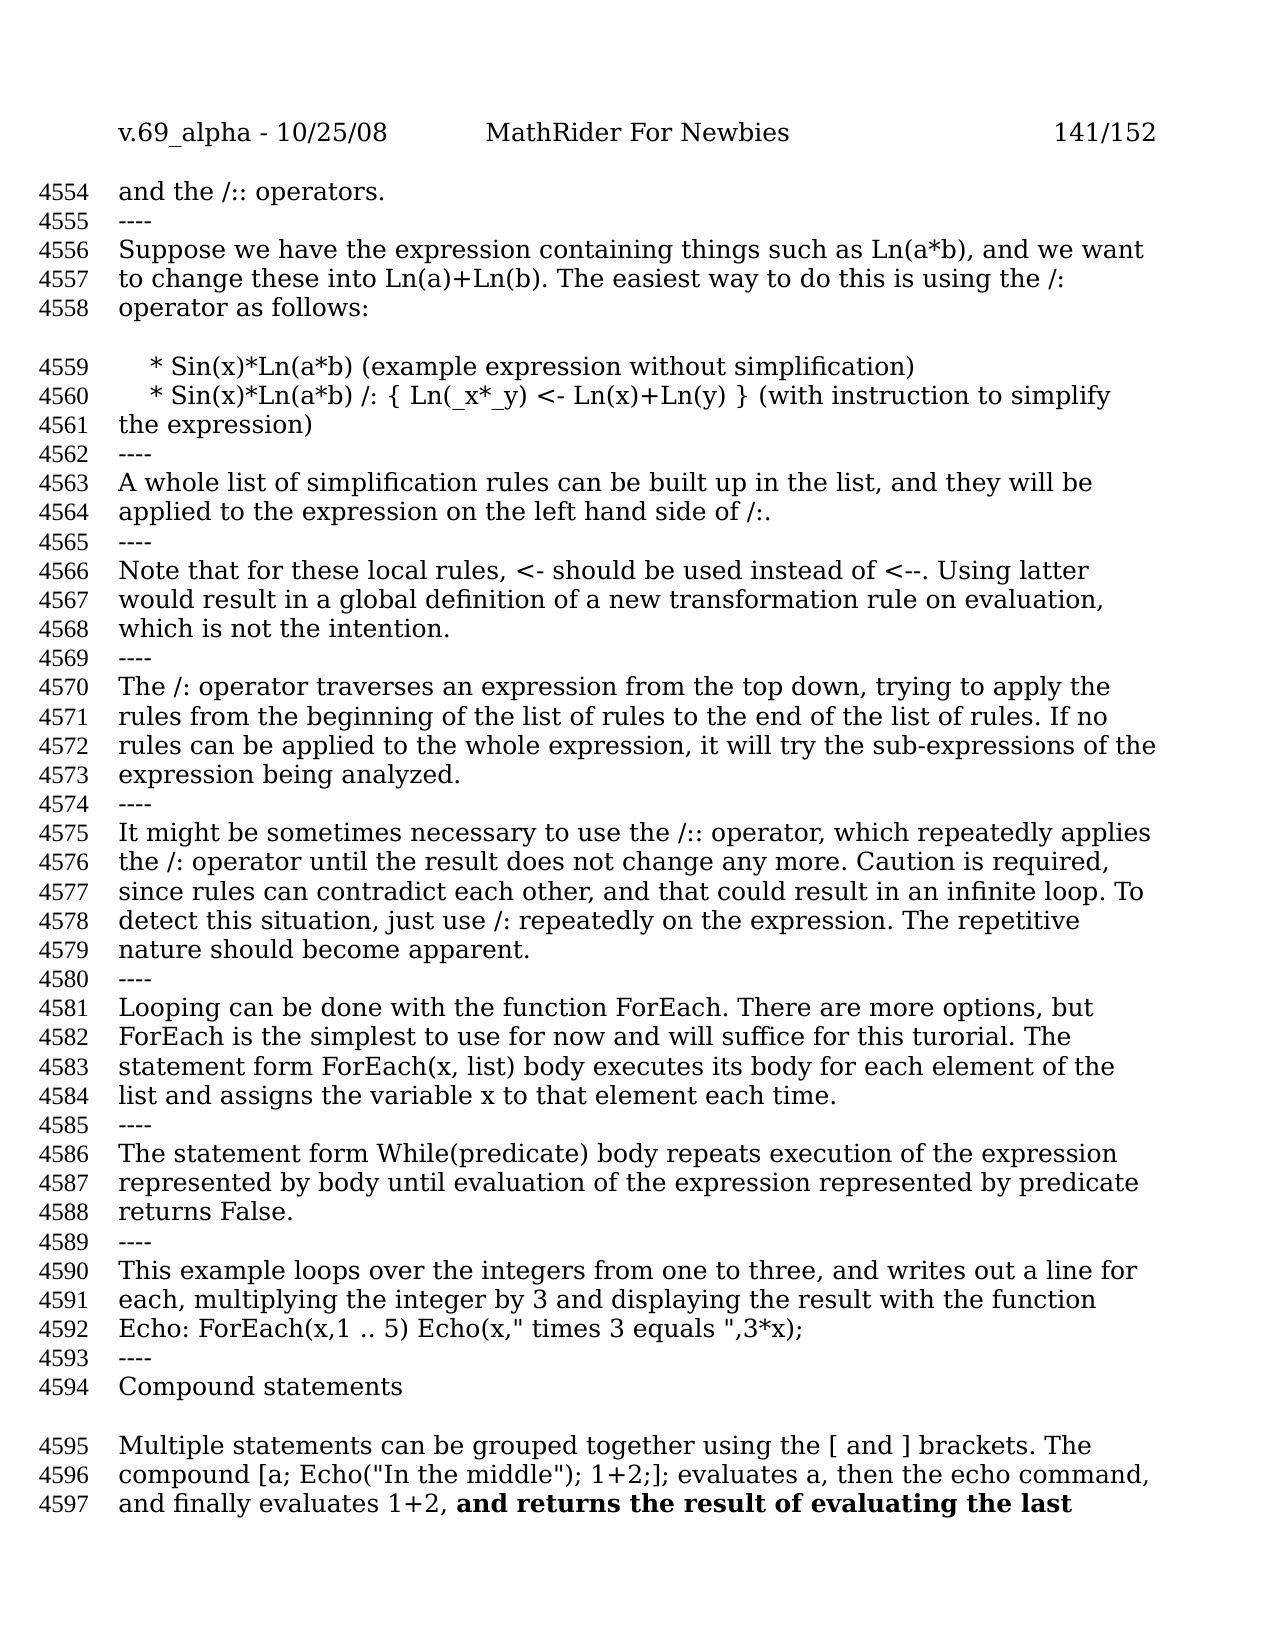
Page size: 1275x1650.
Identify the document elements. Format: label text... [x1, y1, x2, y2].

text Multiple statements can be grouped together using the [ and ] brackets. The compound [a; Echo("In the middle"); 1+2;]; evaluates a, then the echo command, and finally evaluates 1+2, and returns the result of evaluating the last [118, 1431, 1157, 1519]
text ---- [118, 1227, 1157, 1256]
text ---- [118, 439, 1157, 468]
text ---- [118, 964, 1157, 993]
text It might be sometimes necessary to use the /:: operator, which repeatedly applies the /: operator until the result does not change any more. Caution is required, since rules can contradict each other, and that could result in an infinite loop. To detect this situation, just use /: repeatedly on the expression. The repetitive nature should become apparent. [118, 818, 1157, 964]
text The /: operator traverses an expression from the top down, trying to apply the rules from the beginning of the list of rules to the end of the list of rules. If no rules can be applied to the whole expression, it will try the sub-expressions of the expression being analyzed. [118, 673, 1157, 789]
text Looping can be done with the function ForEach. There are more options, but ForEach is the simplest to use for now and will suffice for this turorial. The statement form ForEach(x, list) body executes its body for each element of the list and assigns the variable x to that element each time. [118, 993, 1157, 1110]
text ---- [118, 643, 1157, 673]
text and the /:: operators. [118, 177, 1157, 206]
text Compound statements [118, 1373, 1157, 1402]
text A whole list of simplification rules can be built up in the list, and they will be applied to the expression on the left hand side of /:. [118, 468, 1157, 527]
text * Sin(x)*Ln(a*b) (example expression without simplification) [118, 352, 1157, 381]
text ---- [118, 1343, 1157, 1373]
text ---- [118, 527, 1157, 556]
text The statement form While(predicate) body repeats execution of the expression represented by body until evaluation of the expression represented by predicate returns False. [118, 1139, 1157, 1227]
text Note that for these local rules, <- should be used instead of <--. Using latter would result in a global definition of a new transformation rule on evaluation, which is not the intention. [118, 556, 1157, 643]
text ---- [118, 1110, 1157, 1139]
text ---- [118, 789, 1157, 818]
text * Sin(x)*Ln(a*b) /: { Ln(_x*_y) <- Ln(x)+Ln(y) } (with instruction to simplify the expression) [118, 381, 1157, 439]
text This example loops over the integers from one to three, and writes out a line for each, multiplying the integer by 3 and displaying the result with the function Echo: ForEach(x,1 .. 5) Echo(x," times 3 equals ",3*x); [118, 1256, 1157, 1343]
text ---- [118, 206, 1157, 235]
text Suppose we have the expression containing things such as Ln(a*b), and we want to change these into Ln(a)+Ln(b). The easiest way to do this is using the /: operator as follows: [118, 235, 1157, 323]
